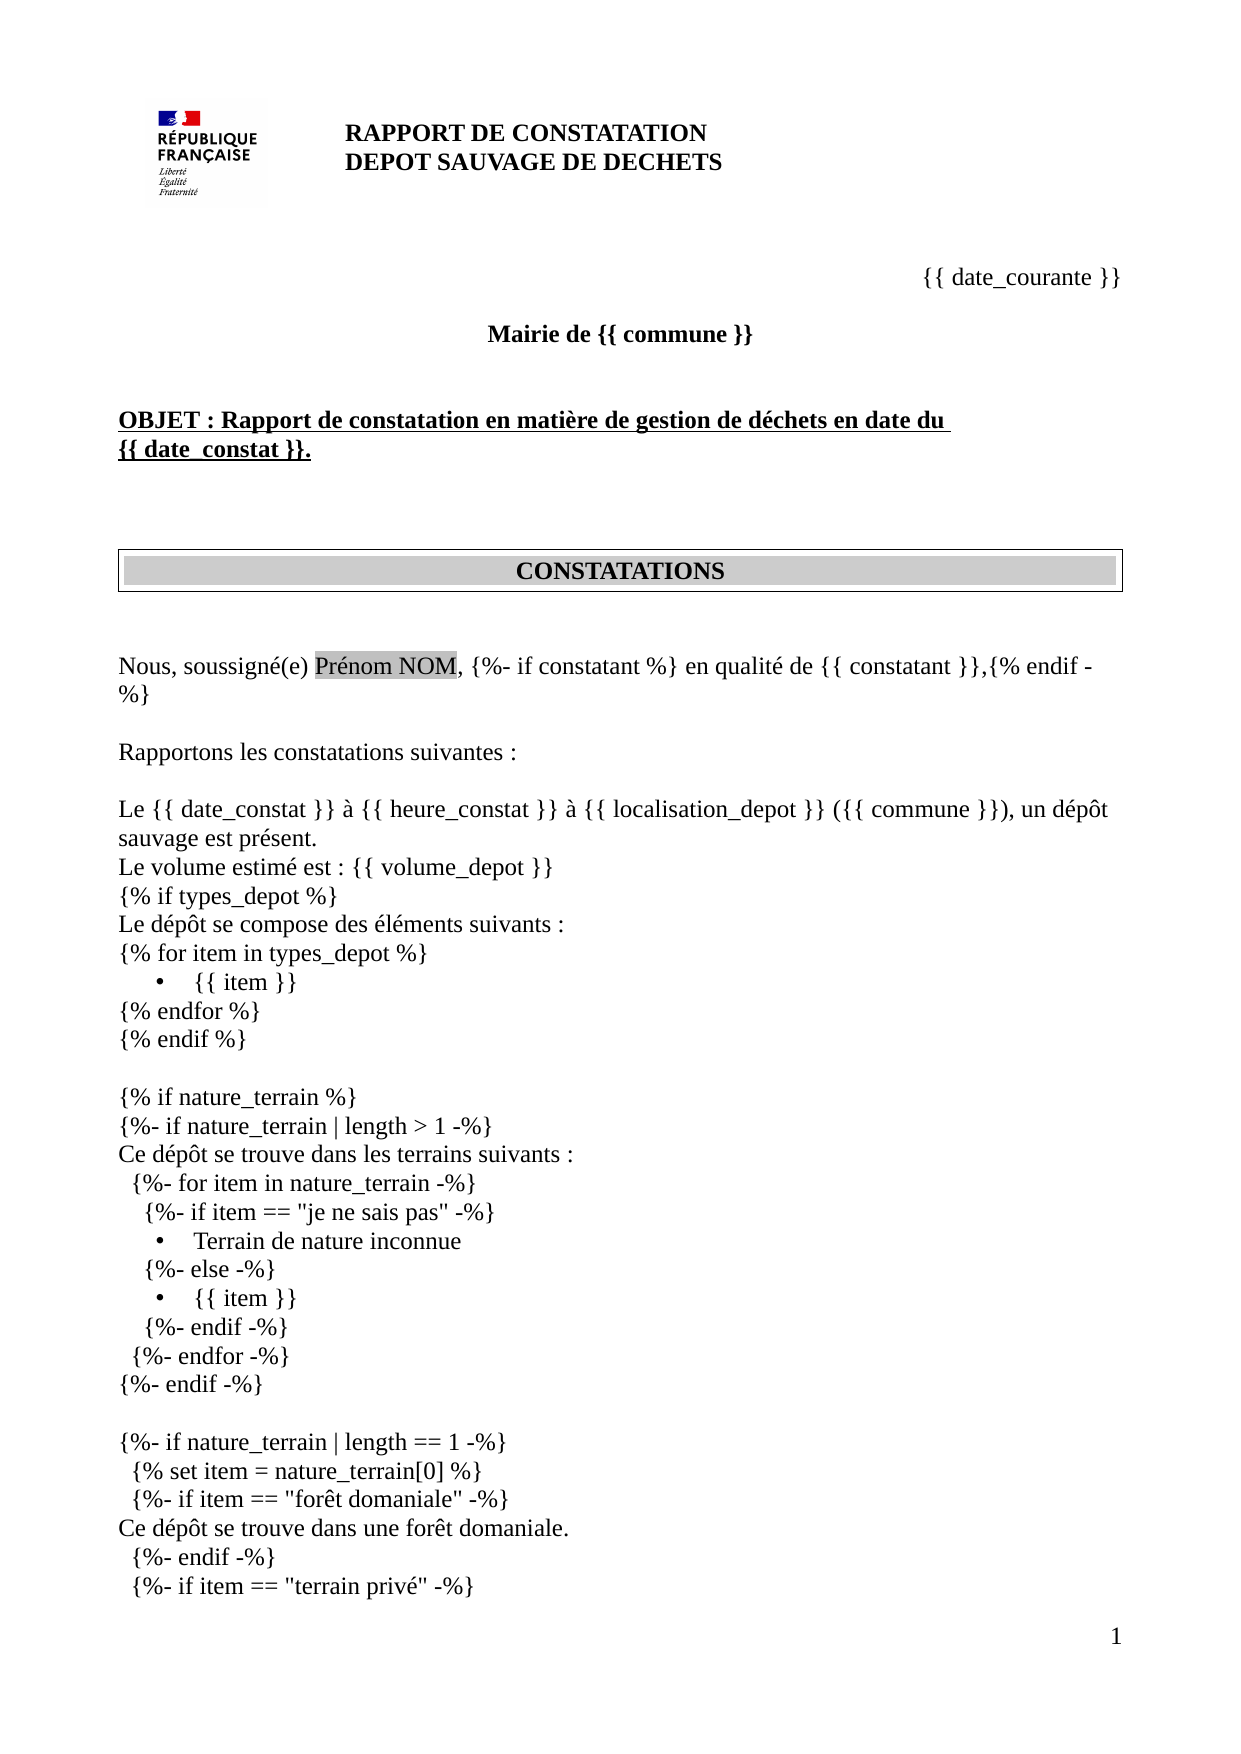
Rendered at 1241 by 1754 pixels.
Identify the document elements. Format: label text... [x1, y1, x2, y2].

text DEPOT SAUVAGE DE DECHETS [272, 147, 1122, 176]
text Rapportons les constatations suivantes : [118, 737, 1122, 766]
text {% endfor %} [118, 996, 1122, 1024]
text {{ date_courante }} [118, 262, 1122, 291]
list {{ item }} [156, 1283, 1122, 1312]
list {{ item }} [156, 967, 1122, 996]
text {%- endif -%} [118, 1312, 1122, 1341]
text {%- if nature_terrain | length == 1 -%} [118, 1427, 1122, 1456]
text [144, 97, 271, 211]
text RAPPORT DE CONSTATATION [272, 118, 1122, 147]
text Nous, soussigné(e) Prénom NOM, {%- if constatant %} en qualité de {{ constatant }},{% endif -%} [118, 651, 1122, 708]
text Le volume estimé est : {{ volume_depot }} [118, 852, 1122, 881]
text {% if types_depot %} [118, 881, 1122, 909]
text OBJET : Rapport de constatation en matière de gestion de déchets en date du {{ date_constat }}. [118, 406, 1122, 463]
text {% set item = nature_terrain[0] %} [118, 1456, 1122, 1484]
text {%- for item in nature_terrain -%} [118, 1168, 1122, 1197]
text {% endif %} [118, 1024, 1122, 1053]
text {%- if item == "forêt domaniale" -%} [118, 1484, 1122, 1513]
text {%- if item == "je ne sais pas" -%} [118, 1197, 1122, 1226]
text {% for item in types_depot %} [118, 938, 1122, 967]
text {%- if nature_terrain | length > 1 -%} [118, 1111, 1122, 1139]
text {%- endfor -%} [118, 1341, 1122, 1369]
text Le {{ date_constat }} à {{ heure_constat }} à {{ localisation_depot }} ({{ commune }}), un dépôt sauvage est présent. [118, 794, 1122, 852]
text Ce dépôt se trouve dans les terrains suivants : [118, 1139, 1122, 1168]
list Terrain de nature inconnue [156, 1226, 1122, 1254]
text {%- else -%} [118, 1254, 1122, 1283]
text {% if nature_terrain %} [118, 1082, 1122, 1111]
text Mairie de {{ commune }} [118, 319, 1122, 348]
text {%- endif -%} [118, 1369, 1122, 1398]
text Le dépôt se compose des éléments suivants : [118, 909, 1122, 938]
table_header CONSTATATIONS [119, 550, 1122, 591]
picture [145, 98, 268, 208]
text Ce dépôt se trouve dans une forêt domaniale. [118, 1513, 1122, 1542]
text {%- endif -%} [118, 1542, 1122, 1571]
text {%- if item == "terrain privé" -%} [118, 1571, 1122, 1599]
